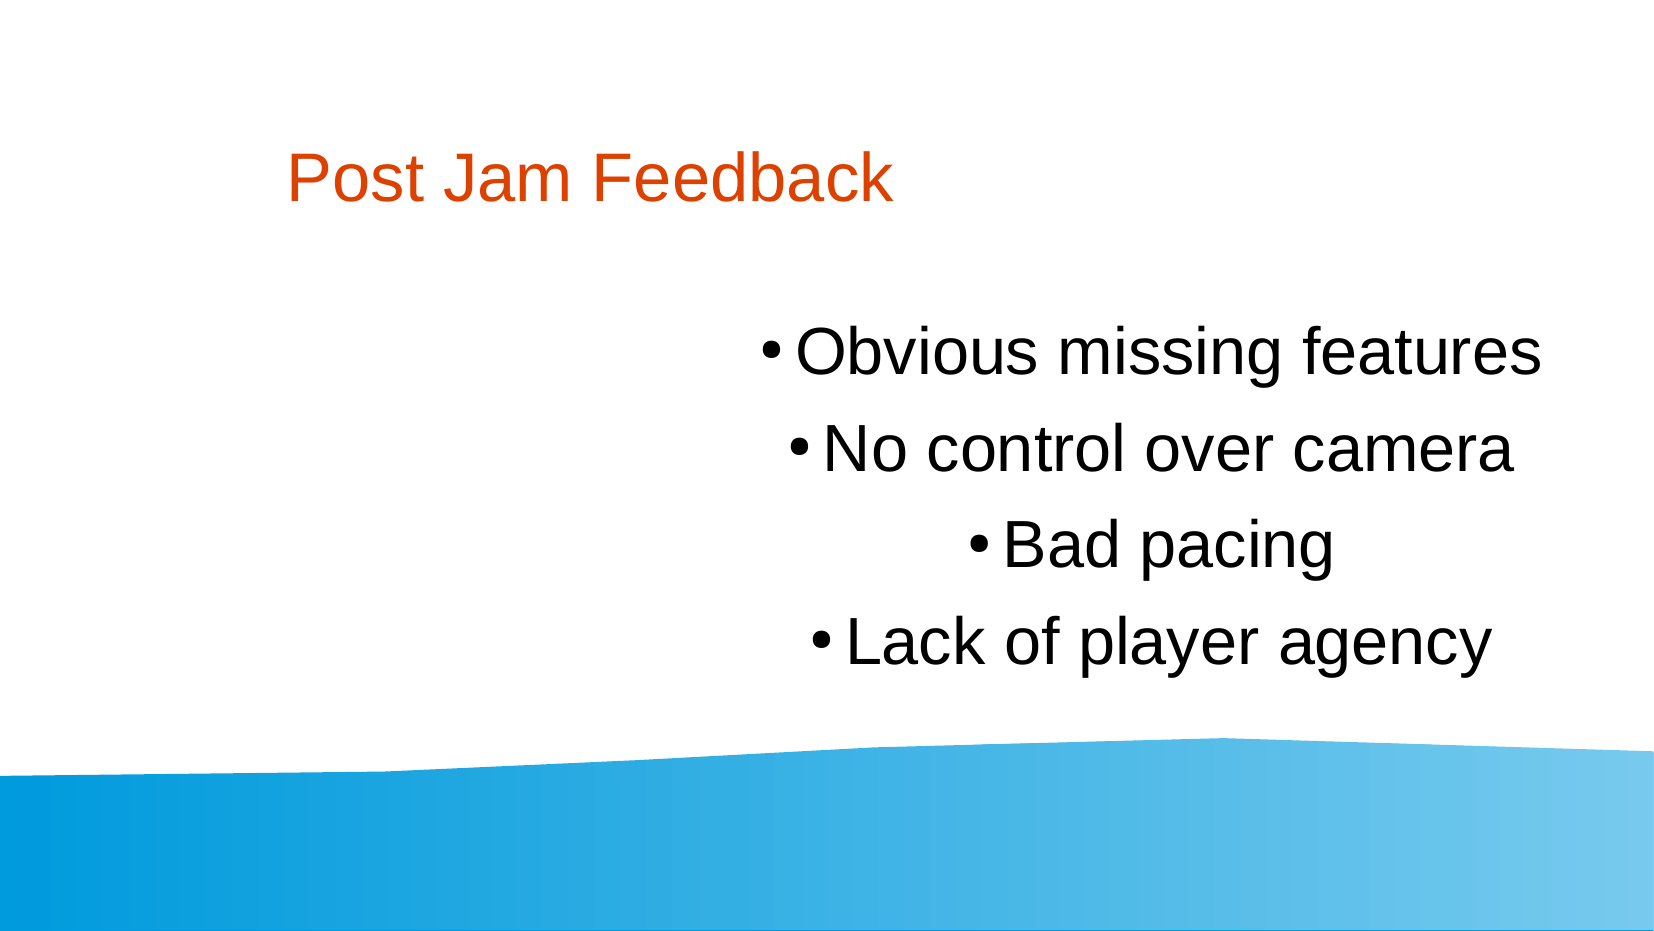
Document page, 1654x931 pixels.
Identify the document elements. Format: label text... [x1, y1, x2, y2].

subtitle Obvious missing features No control over camera Bad pacing Lack of player agency [383, 313, 1654, 680]
title Post Jam Feedback [0, 88, 1329, 266]
